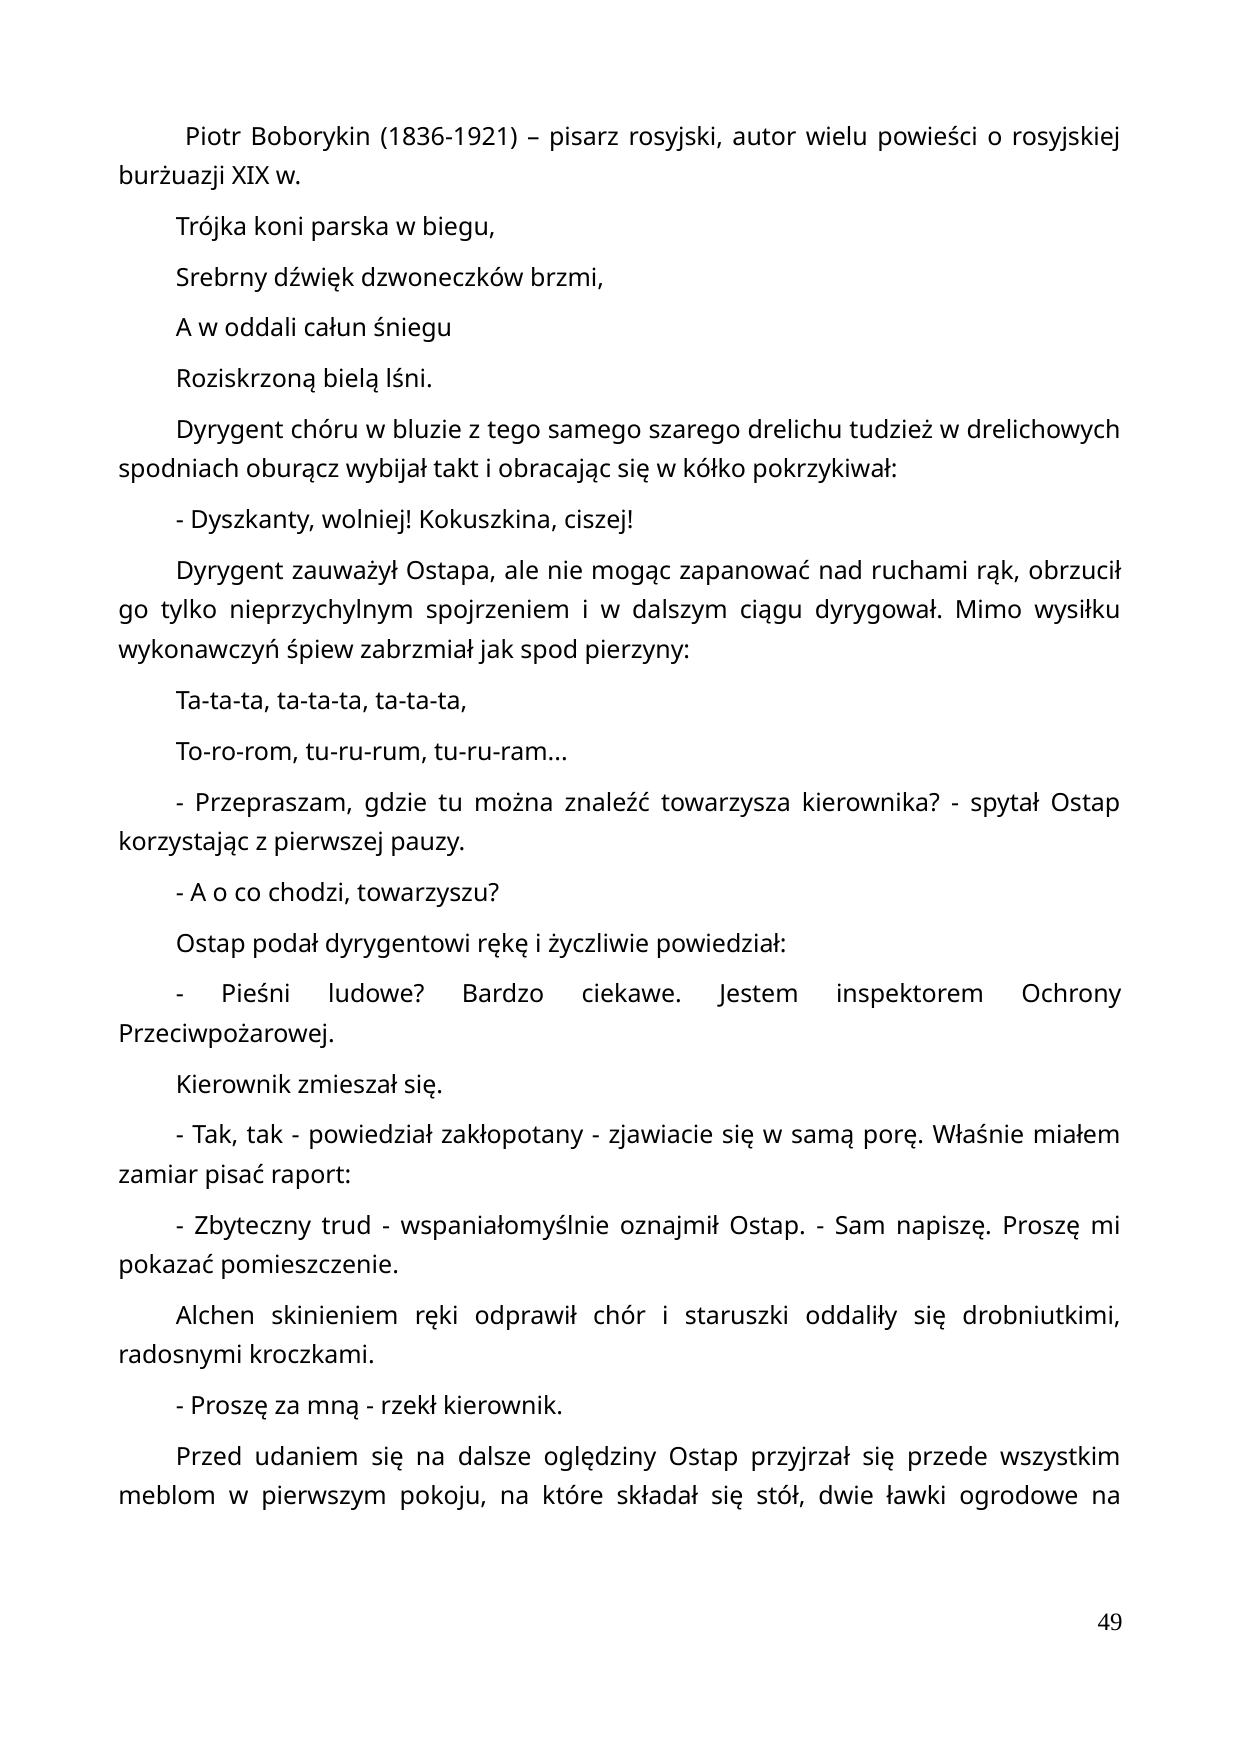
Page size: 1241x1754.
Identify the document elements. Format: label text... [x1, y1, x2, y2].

text Alchen skinieniem ręki odprawił chór i staruszki oddaliły się drobniutkimi, radosnymi kroczkami. [118, 1297, 1122, 1371]
text - Tak, tak - powiedział zakłopotany - zjawiacie się w samą porę. Właśnie miałem zamiar pisać raport: [118, 1117, 1122, 1190]
text - Zbyteczny trud - wspaniałomyślnie oznajmił Ostap. - Sam napiszę. Proszę mi pokazać pomieszczenie. [118, 1207, 1122, 1281]
text Ta-ta-ta, ta-ta-ta, ta-ta-ta, [118, 682, 1122, 716]
text Przed udaniem się na dalsze oględziny Ostap przyjrzał się przede wszystkim meblom w pierwszym pokoju, na które składał się stół, dwie ławki ogrodowe na [118, 1438, 1122, 1512]
text - A o co chodzi, towarzyszu? [118, 874, 1122, 908]
text Ostap podał dyrygentowi rękę i życzliwie powiedział: [118, 925, 1122, 959]
text Dyrygent zauważył Ostapa, ale nie mogąc zapanować nad ruchami rąk, obrzucił go tylko nieprzychylnym spojrzeniem i w dalszym ciągu dyrygował. Mimo wysiłku wykonawczyń śpiew zabrzmiał jak spod pierzyny: [118, 553, 1122, 665]
text Piotr Boborykin (1836-1921) – pisarz rosyjski, autor wielu powieści o rosyjskiej burżuazji XIX w. [118, 118, 1122, 191]
text Kierownik zmieszał się. [118, 1066, 1122, 1100]
text - Dyszkanty, wolniej! Kokuszkina, ciszej! [118, 502, 1122, 536]
text - Przepraszam, gdzie tu można znaleźć towarzysza kierownika? - spytał Ostap korzystając z pierwszej pauzy. [118, 784, 1122, 857]
text Roziskrzoną bielą lśni. [118, 361, 1122, 395]
text - Proszę za mną - rzekł kierownik. [118, 1387, 1122, 1422]
text To-ro-rom, tu-ru-rum, tu-ru-ram... [118, 733, 1122, 767]
text Srebrny dźwięk dzwoneczków brzmi, [118, 259, 1122, 293]
text A w oddali całun śniegu [118, 310, 1122, 344]
text Trójka koni parska w biegu, [118, 208, 1122, 242]
text - Pieśni ludowe? Bardzo ciekawe. Jestem inspektorem Ochrony Przeciwpożarowej. [118, 976, 1122, 1049]
text Dyrygent chóru w bluzie z tego samego szarego drelichu tudzież w drelichowych spodniach oburącz wybijał takt i obracając się w kółko pokrzykiwał: [118, 412, 1122, 485]
